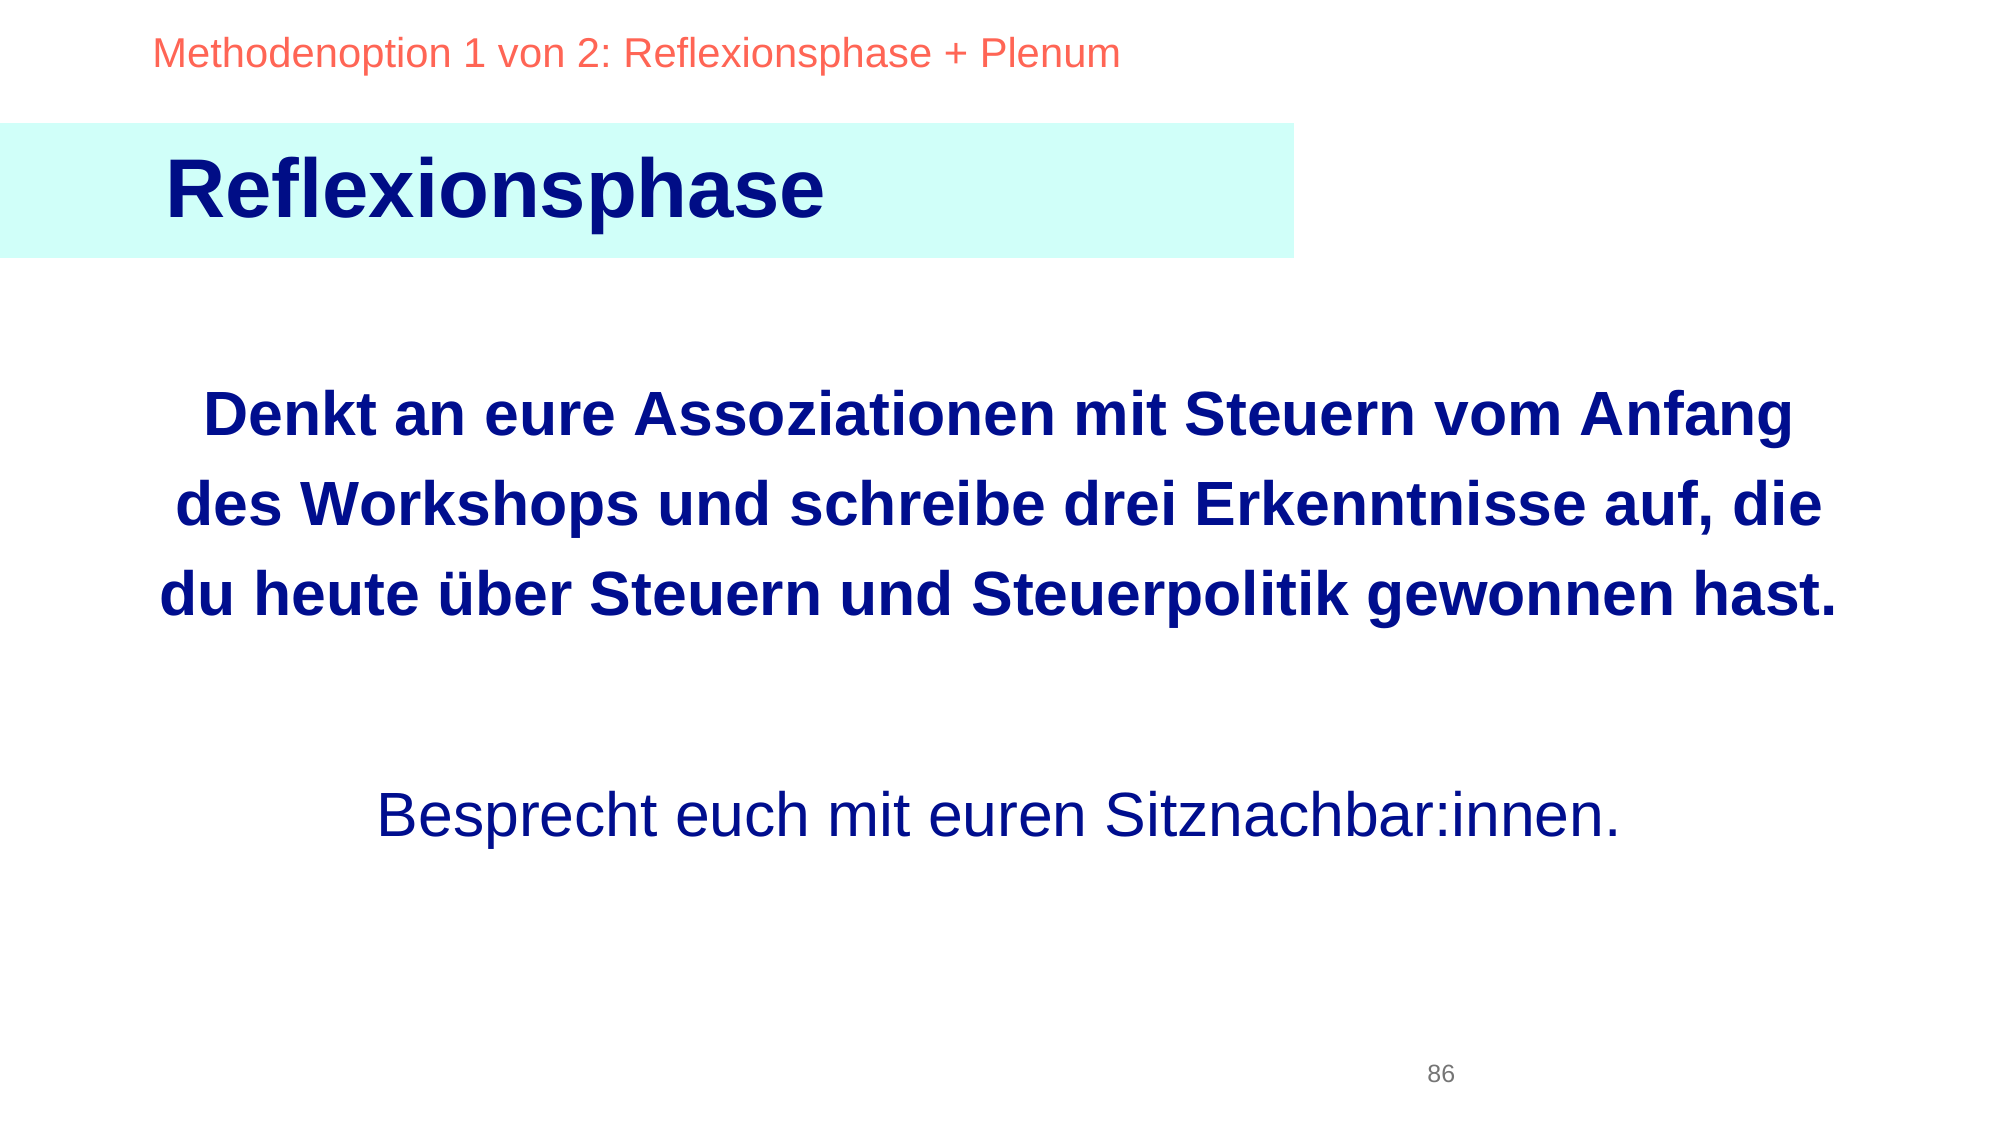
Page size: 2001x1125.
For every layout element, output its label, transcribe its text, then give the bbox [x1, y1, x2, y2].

list Reflexionsphase [150, 126, 1331, 255]
list Denkt an eure Assoziationen mit Steuern vom Anfang des Workshops und schreibe drei Erkenntnisse auf, die du heute über Steuern und Steuerpolitik gewonnen hast. Besprecht euch mit euren Sitznachbar:innen. [137, 350, 1863, 1010]
list Methodenoption 1 von 2: Reflexionsphase + Plenum [137, 27, 1346, 107]
